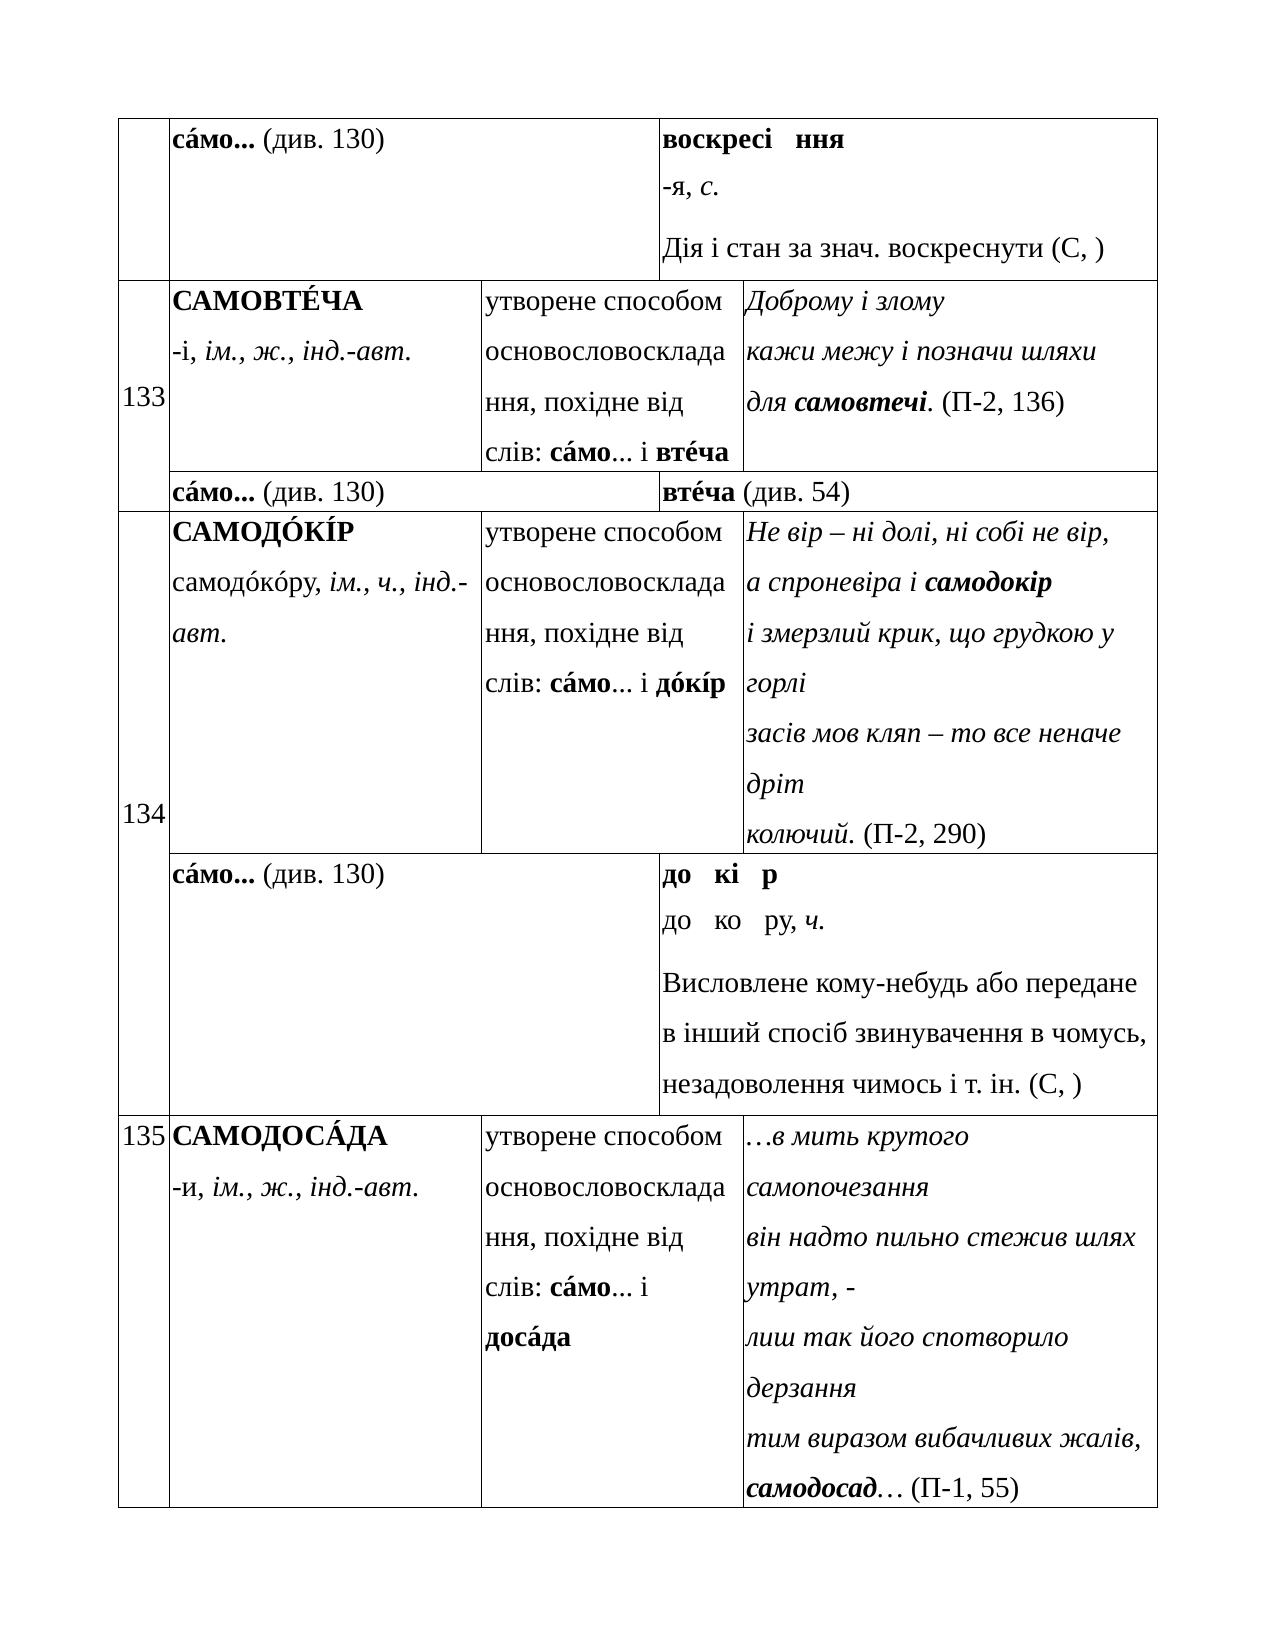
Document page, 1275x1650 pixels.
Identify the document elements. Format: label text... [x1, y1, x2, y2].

table_cell 133 [119, 281, 169, 511]
table_cell утворене способом основословоскладання, похідне від слів: сáмо... і втéча [482, 281, 743, 471]
table_cell сáмо... (див. 130) [170, 472, 659, 511]
table_cell Самодóкíр самодóкóру, ім., ч., інд.-авт. [170, 512, 481, 853]
table_cell сáмо... (див. 130) [170, 119, 659, 279]
table_cell Самовтéча -і, ім., ж., інд.-авт. [170, 281, 481, 471]
table_cell 134 [119, 512, 169, 1115]
table_cell сáмо... (див. 130) [170, 854, 659, 1115]
table_cell …в мить крутого самопочезання він надто пильно стежив шлях утрат, - лиш так його спотворило дерзання тим виразом вибачливих жалів, самодосад… (П‑1, 55) [744, 1116, 1157, 1507]
table_cell Самодосáда -и, ім., ж., інд.-авт. [170, 1116, 481, 1507]
table_cell [119, 119, 169, 279]
table_cell 135 [119, 1116, 169, 1507]
table_cell Не вір – ні долі, ні собі не вір, а спроневіра і самодокір і змерзлий крик, що грудкою у горлі засів мов кляп – то все неначе дріт колючий. (П‑2, 290) [744, 512, 1157, 853]
table_cell докір докору, ч. Висловлене кому-небудь або передане в інший спосіб звинувачення в чомусь, незадоволення чимось і т. ін. (С, ) [660, 854, 1157, 1115]
table_cell утворене способом основословоскладання, похідне від слів: сáмо... і досáда [482, 1116, 743, 1507]
table_cell втéча (див. 54) [660, 472, 1157, 511]
table_cell Доброму і злому кажи межу і позначи шляхи для самовтечі. (П‑2, 136) [744, 281, 1157, 471]
table_cell утворене способом основословоскладання, похідне від слів: сáмо... і дóкíр [482, 512, 743, 853]
table_cell воскресіння -я, с. Дія і стан за знач. воскреснути (С, ) [660, 119, 1157, 279]
